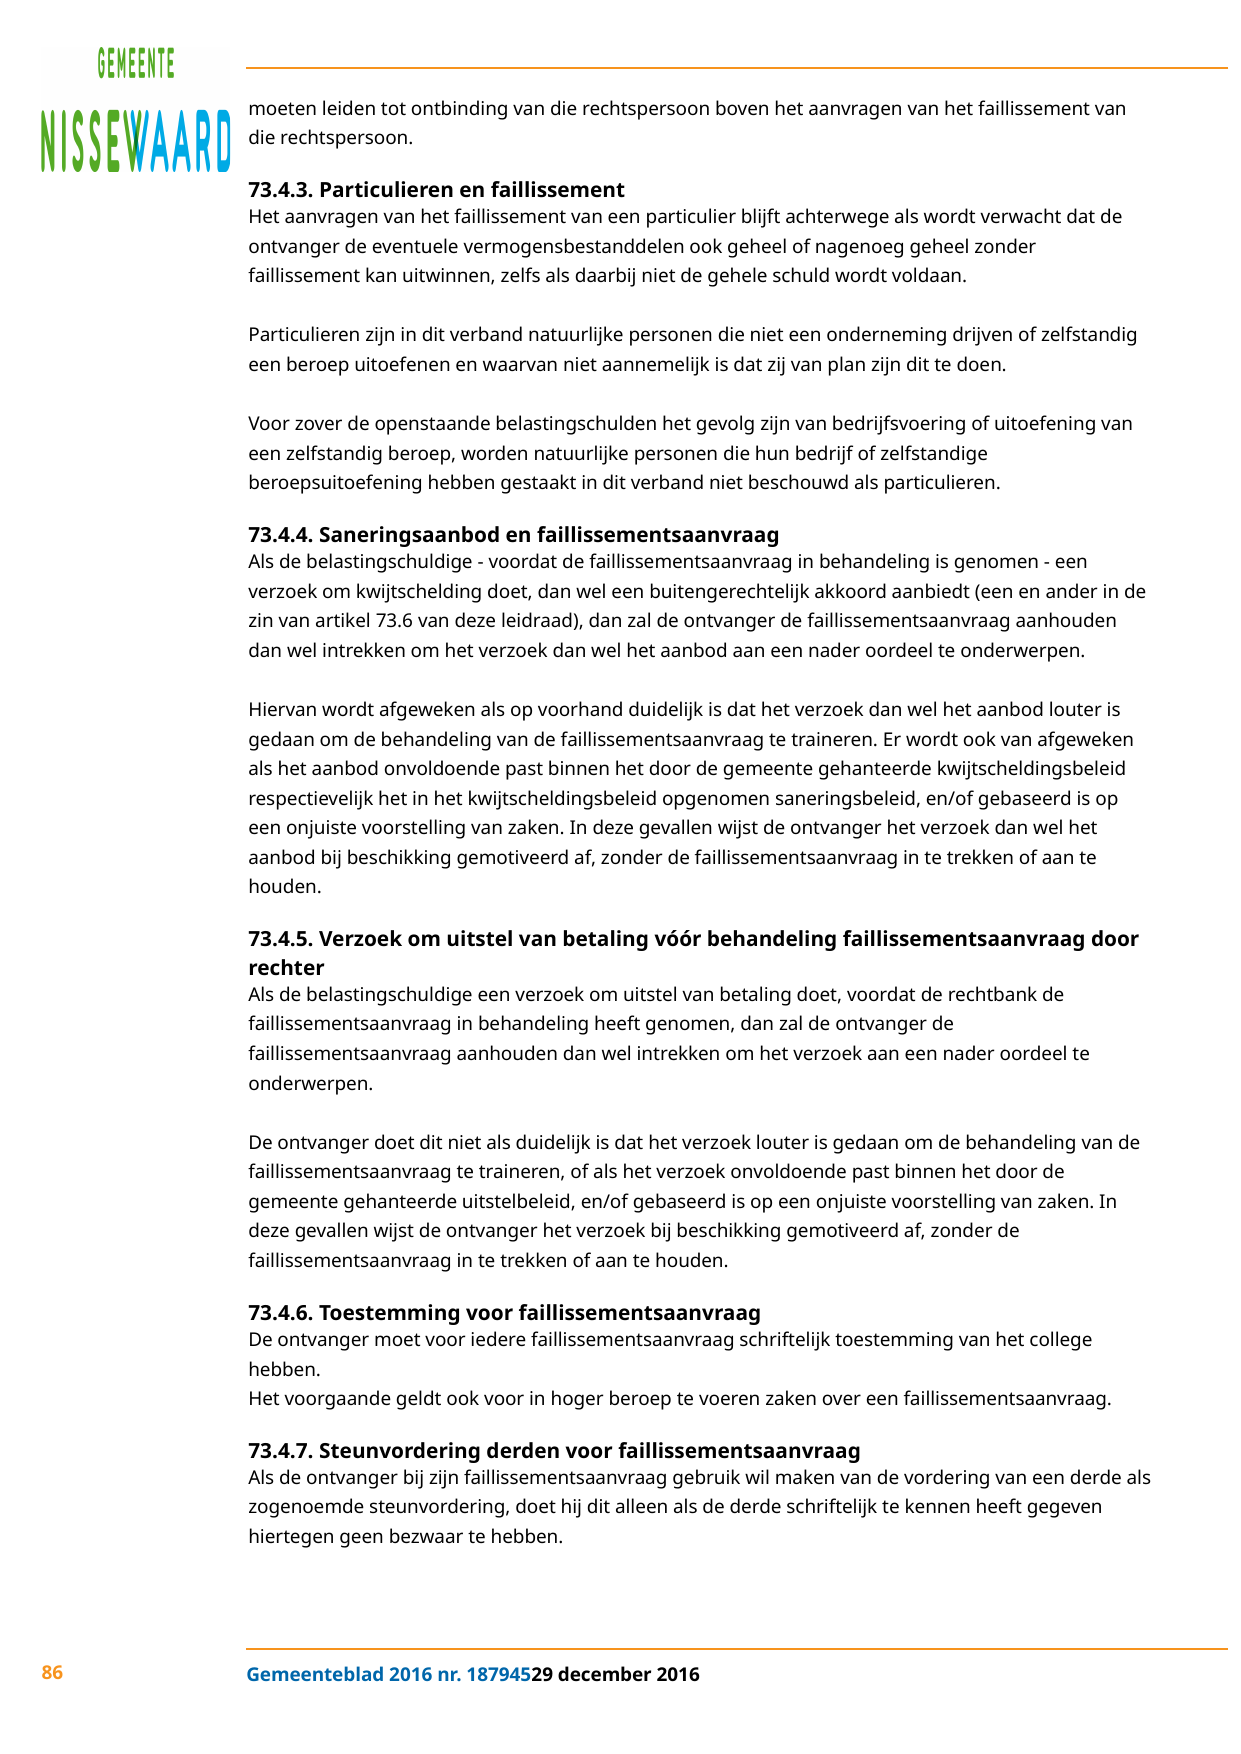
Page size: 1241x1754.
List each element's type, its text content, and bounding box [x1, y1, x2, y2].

text 73.4.5. Verzoek om uitstel van betaling vóór behandeling faillissementsaanvraag door rechter [248, 924, 1152, 981]
text Als de belastingschuldige - voordat de faillissementsaanvraag in behandeling is genomen - een verzoek om kwijtschelding doet, dan wel een buitengerechtelijk akkoord aanbiedt (een en ander in de zin van artikel 73.6 van deze leidraad), dan zal de ontvanger de faillissementsaanvraag aanhouden dan wel intrekken om het verzoek dan wel het aanbod aan een nader oordeel te onderwerpen. [248, 548, 1152, 663]
picture [222, 122, 227, 160]
picture [41, 47, 231, 172]
text 73.4.4. Saneringsaanbod en faillissementsaanvraag [248, 520, 1152, 548]
text Hiervan wordt afgeweken als op voorhand duidelijk is dat het verzoek dan wel het aanbod louter is gedaan om de behandeling van de faillissementsaanvraag te traineren. Er wordt ook van afgeweken als het aanbod onvoldoende past binnen het door de gemeente gehanteerde kwijtscheldingsbeleid respectievelijk het in het kwijtscheldingsbeleid opgenomen saneringsbeleid, en/of gebaseerd is op een onjuiste voorstelling van zaken. In deze gevallen wijst de ontvanger het verzoek dan wel het aanbod bij beschikking gemotiveerd af, zonder de faillissementsaanvraag in te trekken of aan te houden. [248, 696, 1152, 899]
text 73.4.6. Toestemming voor faillissementsaanvraag [248, 1298, 1152, 1326]
text Voor zover de openstaande belastingschulden het gevolg zijn van bedrijfsvoering of uitoefening van een zelfstandig beroep, worden natuurlijke personen die hun bedrijf of zelfstandige beroepsuitoefening hebben gestaakt in dit verband niet beschouwd als particulieren. [248, 410, 1152, 495]
text Het aanvragen van het faillissement van een particulier blijft achterwege als wordt verwacht dat de ontvanger de eventuele vermogensbestanddelen ook geheel of nagenoeg geheel zonder faillissement kan uitwinnen, zelfs als daarbij niet de gehele schuld wordt voldaan. [248, 203, 1152, 288]
text De ontvanger moet voor iedere faillissementsaanvraag schriftelijk toestemming van het college hebben. [248, 1326, 1152, 1381]
text Het voorgaande geldt ook voor in hoger beroep te voeren zaken over een faillissementsaanvraag. [248, 1385, 1152, 1411]
text Particulieren zijn in dit verband natuurlijke personen die niet een onderneming drijven of zelfstandig een beroep uitoefenen en waarvan niet aannemelijk is dat zij van plan zijn dit te doen. [248, 322, 1152, 377]
text 73.4.7. Steunvordering derden voor faillissementsaanvraag [248, 1436, 1152, 1464]
picture [200, 151, 206, 172]
text moeten leiden tot ontbinding van die rechtspersoon boven het aanvragen van het faillissement van die rechtspersoon. [248, 95, 1152, 150]
text De ontvanger doet dit niet als duidelijk is dat het verzoek louter is gedaan om de behandeling van de faillissementsaanvraag te traineren, of als het verzoek onvoldoende past binnen het door de gemeente gehanteerde uitstelbeleid, en/of gebaseerd is op een onjuiste voorstelling van zaken. In deze gevallen wijst de ontvanger het verzoek bij beschikking gemotiveerd af, zonder de faillissementsaanvraag in te trekken of aan te houden. [248, 1129, 1152, 1273]
text Als de belastingschuldige een verzoek om uitstel van betaling doet, voordat de rechtbank de faillissementsaanvraag in behandeling heeft genomen, dan zal de ontvanger de faillissementsaanvraag aanhouden dan wel intrekken om het verzoek aan een nader oordeel te onderwerpen. [248, 981, 1152, 1096]
picture [176, 157, 187, 172]
text Als de ontvanger bij zijn faillissementsaanvraag gebruik wil maken van de vordering van een derde als zogenoemde steunvordering, doet hij dit alleen als de derde schriftelijk te kennen heeft gegeven hiertegen geen bezwaar te hebben. [248, 1464, 1152, 1549]
text 73.4.3. Particulieren en faillissement [248, 175, 1152, 203]
picture [201, 122, 206, 138]
picture [154, 157, 165, 172]
